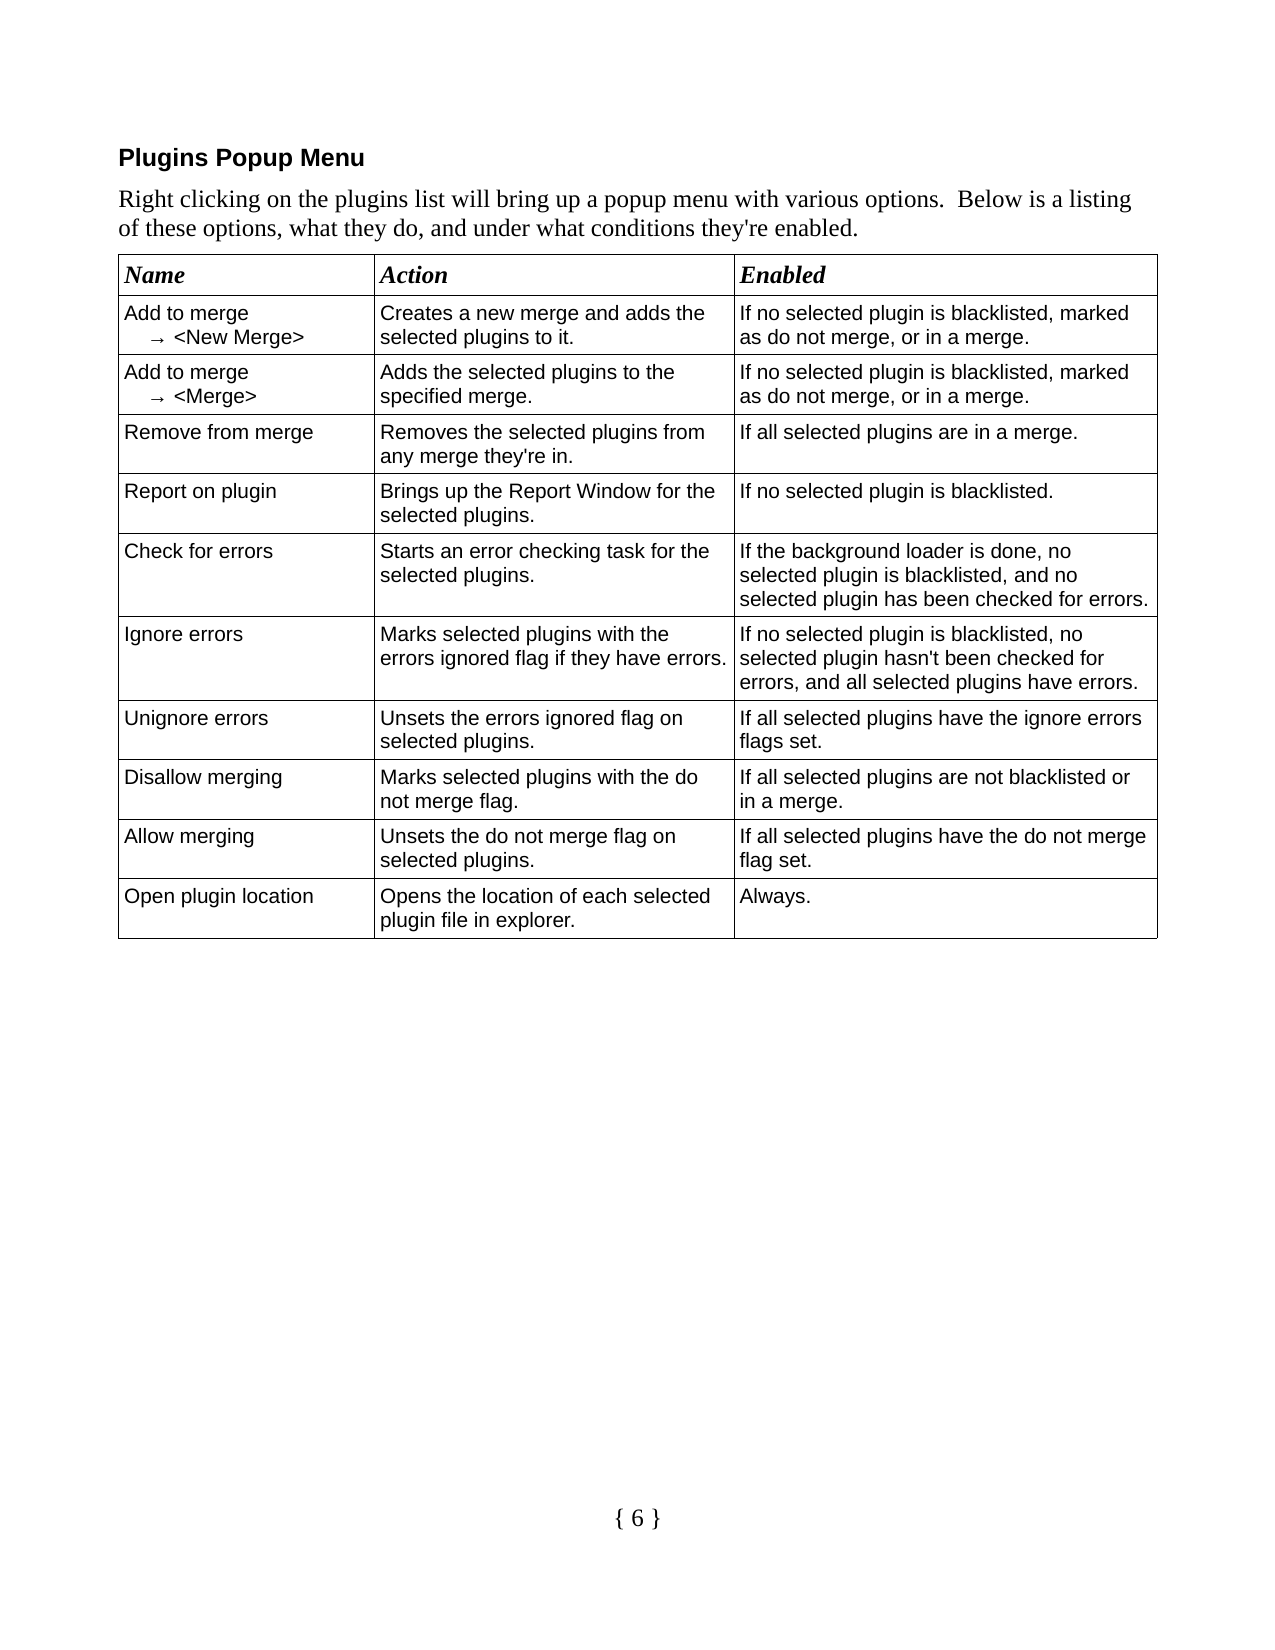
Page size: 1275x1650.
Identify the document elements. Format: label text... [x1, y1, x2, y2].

table_cell If all selected plugins have the do not merge flag set. [735, 820, 1157, 878]
table_cell Report on plugin [119, 474, 374, 533]
table_cell If the background loader is done, no selected plugin is blacklisted, and no selected plugin has been checked for errors. [735, 534, 1157, 616]
table_cell Removes the selected plugins from any merge they're in. [375, 415, 734, 473]
table_cell Disallow merging [119, 760, 374, 818]
table_cell Creates a new merge and adds the selected plugins to it. [375, 296, 734, 354]
table_cell Starts an error checking task for the selected plugins. [375, 534, 734, 616]
table_header Action [375, 255, 734, 295]
table_cell If all selected plugins have the ignore errors flags set. [735, 701, 1157, 759]
table_cell Unignore errors [119, 701, 374, 759]
table_cell Unsets the errors ignored flag on selected plugins. [375, 701, 734, 759]
table_cell Adds the selected plugins to the specified merge. [375, 355, 734, 414]
table_cell If no selected plugin is blacklisted, marked as do not merge, or in a merge. [735, 355, 1157, 414]
table_header Enabled [735, 255, 1157, 295]
table_cell If no selected plugin is blacklisted, marked as do not merge, or in a merge. [735, 296, 1157, 354]
table_cell Ignore errors [119, 617, 374, 699]
table_cell Brings up the Report Window for the selected plugins. [375, 474, 734, 533]
table_cell Allow merging [119, 820, 374, 878]
table_cell Always. [735, 879, 1157, 937]
table_cell Marks selected plugins with the errors ignored flag if they have errors. [375, 617, 734, 699]
text Right clicking on the plugins list will bring up a popup menu with various options. Below is a listing of these options, what they do, and under what conditions they're enabled. [118, 184, 1157, 242]
table_cell Opens the location of each selected plugin file in explorer. [375, 879, 734, 937]
table_cell Remove from merge [119, 415, 374, 473]
table_cell Check for errors [119, 534, 374, 616]
table_cell Open plugin location [119, 879, 374, 937]
table_cell If all selected plugins are in a merge. [735, 415, 1157, 473]
table_cell If no selected plugin is blacklisted, no selected plugin hasn't been checked for errors, and all selected plugins have errors. [735, 617, 1157, 699]
table_cell If all selected plugins are not blacklisted or in a merge. [735, 760, 1157, 818]
table_cell Unsets the do not merge flag on selected plugins. [375, 820, 734, 878]
table_cell Marks selected plugins with the do not merge flag. [375, 760, 734, 818]
table_cell Add to merge → <New Merge> [119, 296, 374, 354]
table_header Name [119, 255, 374, 295]
table_cell Add to merge → <Merge> [119, 355, 374, 414]
subtitle Plugins Popup Menu [118, 143, 1157, 172]
table_cell If no selected plugin is blacklisted. [735, 474, 1157, 533]
